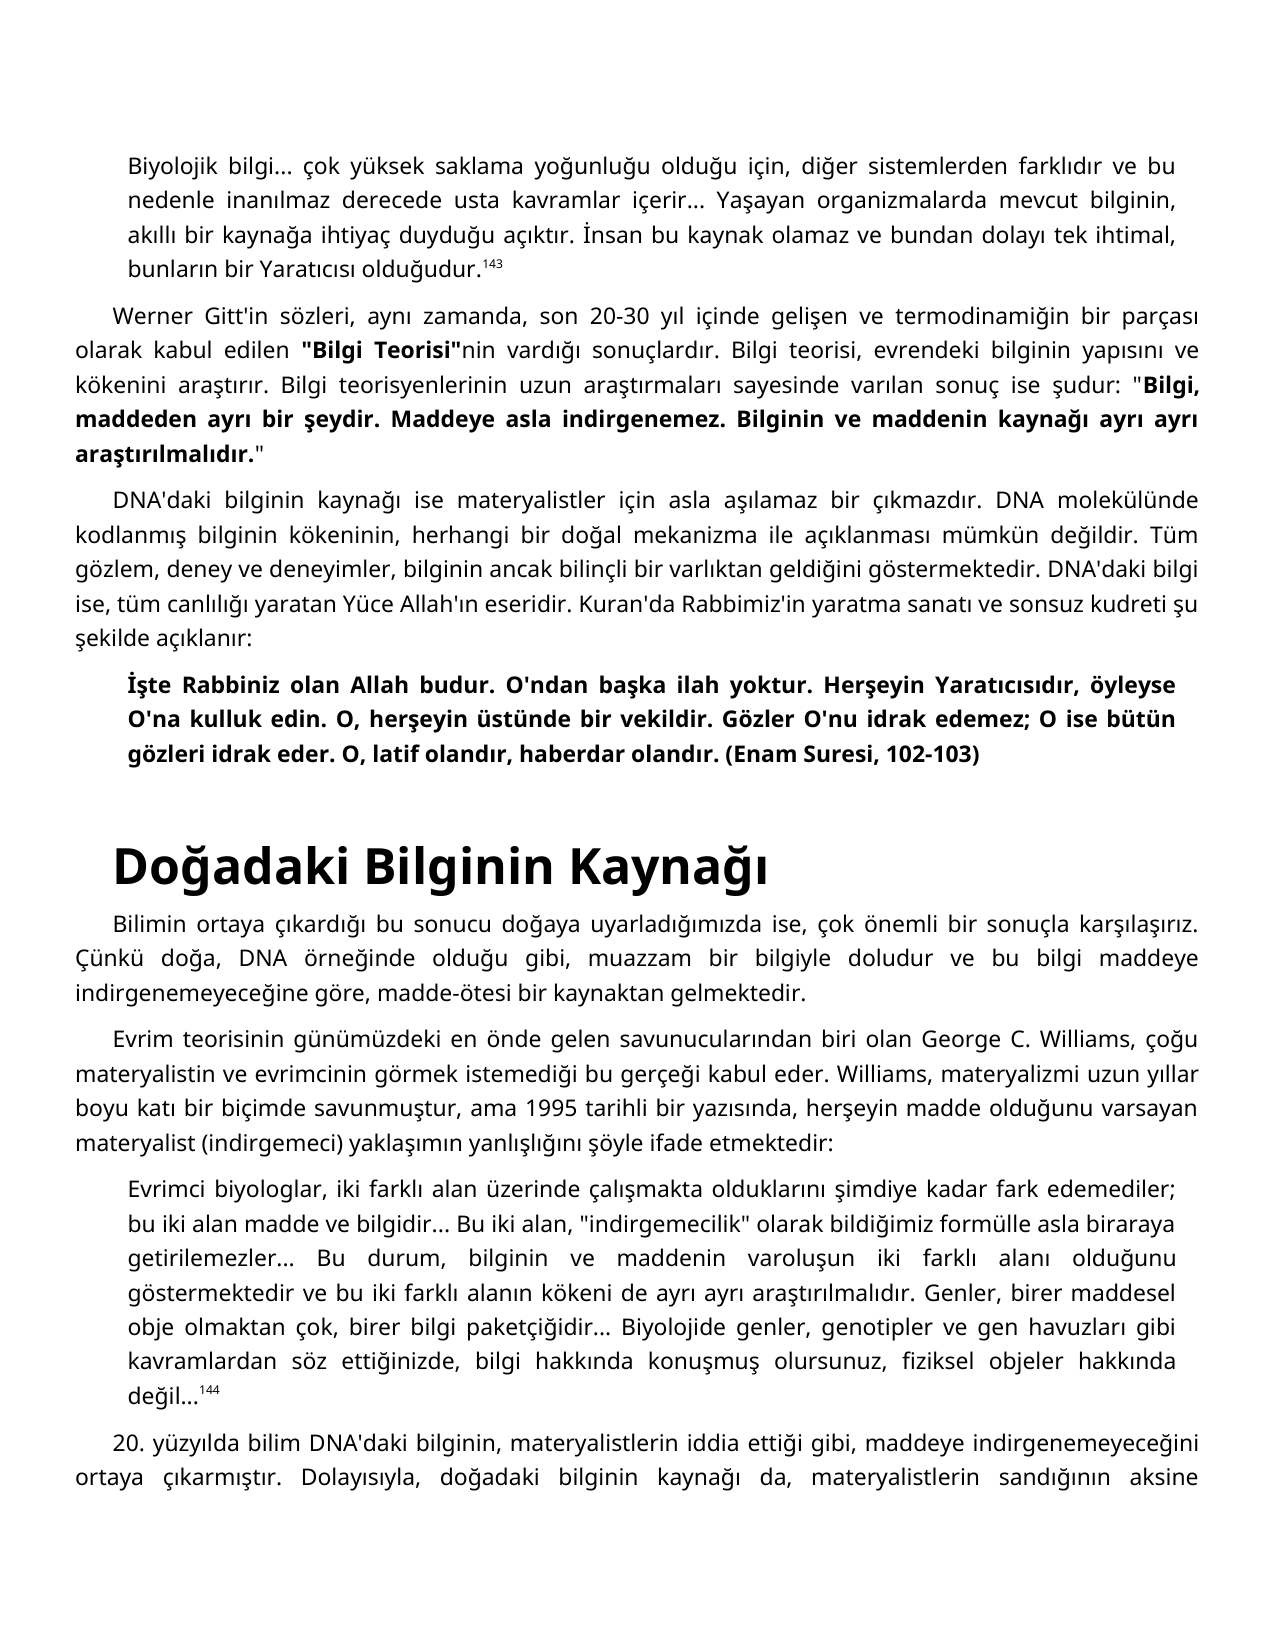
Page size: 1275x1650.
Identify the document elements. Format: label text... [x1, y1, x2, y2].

text Bilimin ortaya çıkardığı bu sonucu doğaya uyarladığımızda ise, çok önemli bir sonuçla karşılaşırız. Çünkü doğa, DNA örneğinde olduğu gibi, muazzam bir bilgiyle doludur ve bu bilgi maddeye indirgenemeyeceğine göre, madde-ötesi bir kaynaktan gelmektedir. [75, 908, 1200, 1008]
subtitle Doğadaki Bilginin Kaynağı [112, 831, 1200, 899]
text Evrim teorisinin günümüzdeki en önde gelen savunucularından biri olan George C. Williams, çoğu materyalistin ve evrimcinin görmek istemediği bu gerçeği kabul eder. Williams, materyalizmi uzun yıllar boyu katı bir biçimde savunmuştur, ama 1995 tarihli bir yazısında, herşeyin madde olduğunu varsayan materyalist (indirgemeci) yaklaşımın yanlışlığını şöyle ifade etmektedir: [75, 1023, 1200, 1158]
text İşte Rabbiniz olan Allah budur. O'ndan başka ilah yoktur. Herşeyin Yaratıcısıdır, öyleyse O'na kulluk edin. O, herşeyin üstünde bir vekildir. Gözler O'nu idrak edemez; O ise bütün gözleri idrak eder. O, latif olandır, haberdar olandır. (Enam Suresi, 102-103) [127, 669, 1177, 769]
text DNA'daki bilginin kaynağı ise materyalistler için asla aşılamaz bir çıkmazdır. DNA molekülünde kodlanmış bilginin kökeninin, herhangi bir doğal mekanizma ile açıklanması mümkün değildir. Tüm gözlem, deney ve deneyimler, bilginin ancak bilinçli bir varlıktan geldiğini göstermektedir. DNA'daki bilgi ise, tüm canlılığı yaratan Yüce Allah'ın eseridir. Kuran'da Rabbimiz'in yaratma sanatı ve sonsuz kudreti şu şekilde açıklanır: [75, 484, 1200, 653]
text Werner Gitt'in sözleri, aynı zamanda, son 20-30 yıl içinde gelişen ve termodinamiğin bir parçası olarak kabul edilen "Bilgi Teorisi"nin vardığı sonuçlardır. Bilgi teorisi, evrendeki bilginin yapısını ve kökenini araştırır. Bilgi teorisyenlerinin uzun araştırmaları sayesinde varılan sonuç ise şudur: "Bilgi, maddeden ayrı bir şeydir. Maddeye asla indirgenemez. Bilginin ve maddenin kaynağı ayrı ayrı araştırılmalıdır." [75, 300, 1200, 469]
text Evrimci biyologlar, iki farklı alan üzerinde çalışmakta olduklarını şimdiye kadar fark edemediler; bu iki alan madde ve bilgidir... Bu iki alan, "indirgemecilik" olarak bildiğimiz formülle asla biraraya getirilemezler... Bu durum, bilginin ve maddenin varoluşun iki farklı alanı olduğunu göstermektedir ve bu iki farklı alanın kökeni de ayrı ayrı araştırılmalıdır. Genler, birer maddesel obje olmaktan çok, birer bilgi paketçiğidir... Biyolojide genler, genotipler ve gen havuzları gibi kavramlardan söz ettiğinizde, bilgi hakkında konuşmuş olursunuz, fiziksel objeler hakkında değil...144 [127, 1173, 1177, 1411]
text Biyolojik bilgi... çok yüksek saklama yoğunluğu olduğu için, diğer sistemlerden farklıdır ve bu nedenle inanılmaz derecede usta kavramlar içerir... Yaşayan organizmalarda mevcut bilginin, akıllı bir kaynağa ihtiyaç duyduğu açıktır. İnsan bu kaynak olamaz ve bundan dolayı tek ihtimal, bunların bir Yaratıcısı olduğudur.143 [127, 150, 1177, 284]
text 20. yüzyılda bilim DNA'daki bilginin, materyalistlerin iddia ettiği gibi, maddeye indirgenemeyeceğini ortaya çıkarmıştır. Dolayısıyla, doğadaki bilginin kaynağı da, materyalistlerin sandığının aksine [75, 1426, 1200, 1492]
